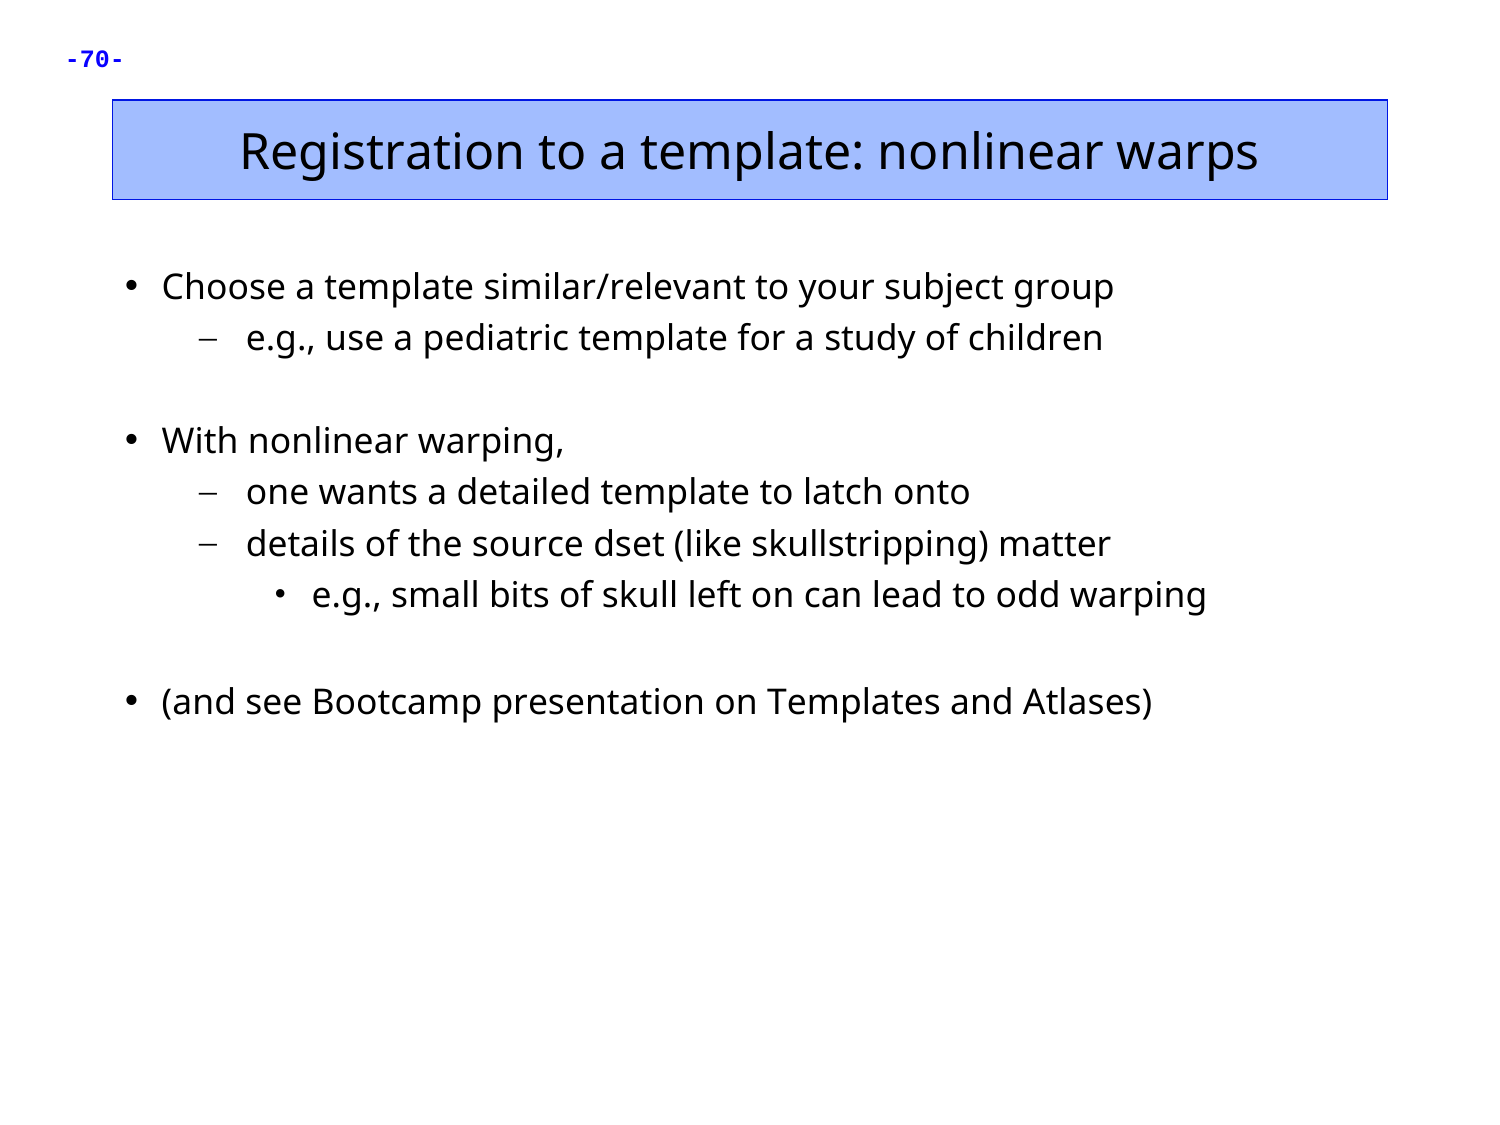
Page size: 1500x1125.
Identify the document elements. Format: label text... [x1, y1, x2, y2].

text_box Registration to a template: nonlinear warps [112, 99, 1388, 200]
text_box Choose a template similar/relevant to your subject group e.g., use a pediatric template for a study of children With nonlinear warping, one wants a detailed template to latch onto details of the source dset (like skullstripping) matter e.g., small bits of skull left on can lead to odd warping (and see Bootcamp presentation on Templates and Atlases) [109, 200, 1378, 562]
